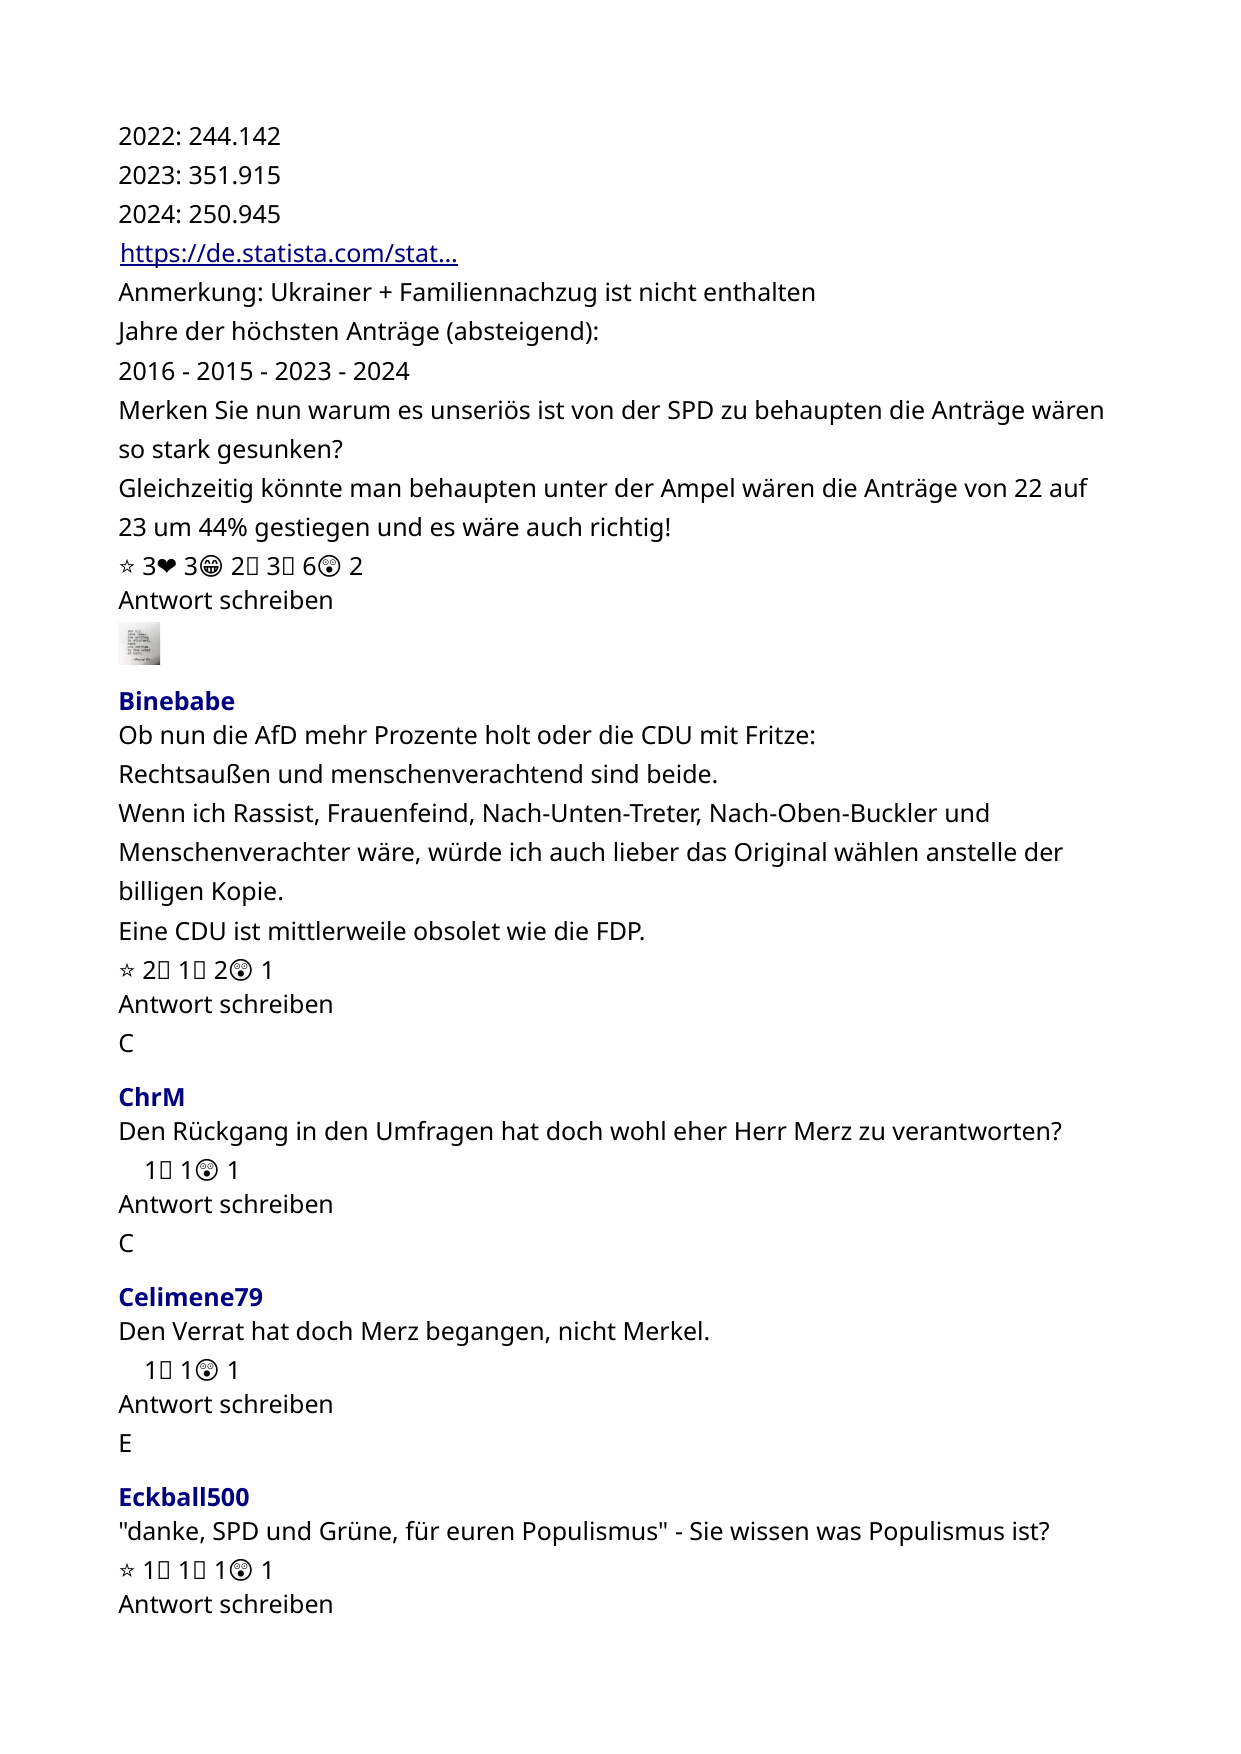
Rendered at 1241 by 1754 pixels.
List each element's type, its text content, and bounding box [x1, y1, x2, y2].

text Merken Sie nun warum es unseriös ist von der SPD zu behaupten die Anträge wären so stark gesunken? [118, 392, 1122, 466]
text Anmerkung: Ukrainer + Familiennachzug ist nicht enthalten [118, 275, 1122, 309]
text Antwort schreiben [118, 583, 1122, 617]
text Ob nun die AfD mehr Prozente holt oder die CDU mit Fritze: [118, 717, 1122, 751]
text Antwort schreiben [118, 1587, 1122, 1621]
text 🙁 1🤨 1😲 1 [118, 1152, 1122, 1187]
subtitle ChrM [118, 1079, 1122, 1113]
text Antwort schreiben [118, 1387, 1122, 1421]
text Rechtsaußen und menschenverachtend sind beide. [118, 756, 1122, 791]
text Eine CDU ist mittlerweile obsolet wie die FDP. [118, 913, 1122, 947]
subtitle Binebabe [118, 683, 1122, 717]
text 2024: 250.945 [118, 196, 1122, 231]
text ⭐️ 1🙁 1🤨 1😲 1 [118, 1553, 1122, 1587]
text 🙁 1🤨 1😲 1 [118, 1353, 1122, 1387]
text "danke, SPD und Grüne, für euren Populismus" - Sie wissen was Populismus ist? [118, 1514, 1122, 1548]
text 2016 - 2015 - 2023 - 2024 [118, 353, 1122, 387]
text Jahre der höchsten Anträge (absteigend): [118, 314, 1122, 348]
text E [118, 1426, 1122, 1460]
text ⭐️ 2🙁 1🤨 2😲 1 [118, 952, 1122, 986]
text 2022: 244.142 [118, 118, 1122, 152]
text Gleichzeitig könnte man behaupten unter der Ampel wären die Anträge von 22 auf 23 um 44% gestiegen und es wäre auch richtig! [118, 471, 1122, 544]
subtitle Eckball500 [118, 1480, 1122, 1514]
text https://de.statista.com/stat… [118, 236, 1122, 270]
text C [118, 1226, 1122, 1260]
text Den Rückgang in den Umfragen hat doch wohl eher Herr Merz zu verantworten? [118, 1113, 1122, 1147]
subtitle Celimene79 [118, 1279, 1122, 1313]
text Antwort schreiben [118, 1187, 1122, 1221]
text 2023: 351.915 [118, 157, 1122, 191]
text Antwort schreiben [118, 986, 1122, 1020]
text ⭐️ 3❤️ 3😁 2🙁 3🤨 6😲 2 [118, 549, 1122, 583]
picture [118, 622, 161, 665]
text Wenn ich Rassist, Frauenfeind, Nach-Unten-Treter, Nach-Oben-Buckler und Menschenverachter wäre, würde ich auch lieber das Original wählen anstelle der billigen Kopie. [118, 796, 1122, 908]
text Den Verrat hat doch Merz begangen, nicht Merkel. [118, 1313, 1122, 1348]
text C [118, 1026, 1122, 1059]
